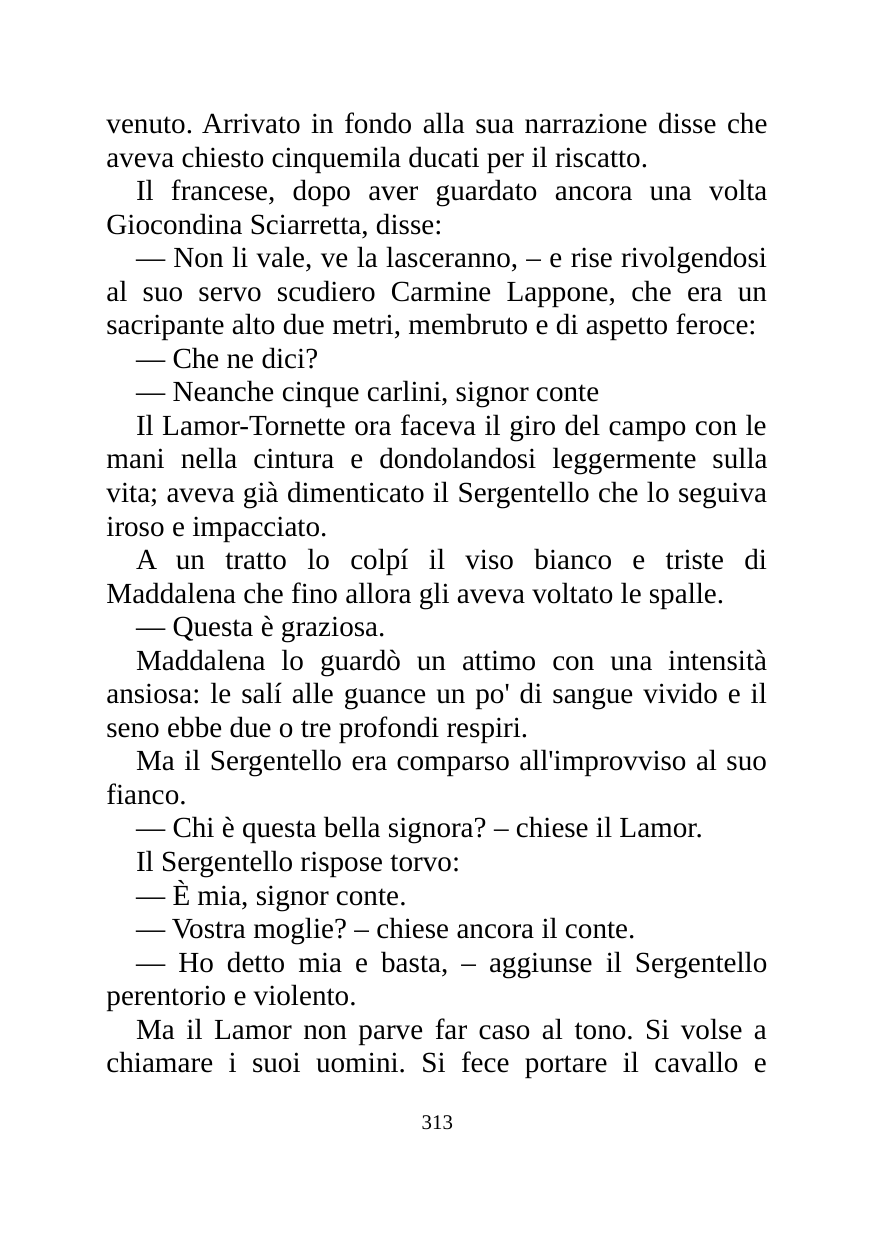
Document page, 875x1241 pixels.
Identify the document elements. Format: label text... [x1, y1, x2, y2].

text Il Sergentello rispose torvo: [106, 844, 768, 878]
text A un tratto lo colpí il viso bianco e triste di Maddalena che fino allora gli aveva voltato le spalle. [106, 542, 768, 609]
text Il francese, dopo aver guardato ancora una volta Giocondina Sciarretta, disse: [106, 173, 768, 240]
text — Che ne dici? [106, 341, 768, 374]
text Ma il Sergentello era comparso all'improvviso al suo fianco. [106, 743, 768, 811]
text venuto. Arrivato in fondo alla sua narrazione disse che aveva chiesto cinquemila ducati per il riscatto. [106, 106, 768, 173]
text — Neanche cinque carlini, signor conte [106, 374, 768, 408]
text — Chi è questa bella signora? – chiese il Lamor. [106, 811, 768, 844]
text Maddalena lo guardò un attimo con una intensità ansiosa: le salí alle guance un po' di sangue vivido e il seno ebbe due o tre profondi respiri. [106, 643, 768, 743]
text — Questa è graziosa. [106, 609, 768, 643]
text — Ho detto mia e basta, – aggiunse il Sergentello perentorio e violento. [106, 945, 768, 1012]
text — È mia, signor conte. [106, 878, 768, 911]
text Il Lamor-Tornette ora faceva il giro del campo con le mani nella cintura e dondolandosi leggermente sulla vita; aveva già dimenticato il Sergentello che lo seguiva iroso e impacciato. [106, 408, 768, 542]
text Ma il Lamor non parve far caso al tono. Si volse a chiamare i suoi uomini. Si fece portare il cavallo e [106, 1012, 768, 1079]
text — Non li vale, ve la lasceranno, – e rise rivolgendosi al suo servo scudiero Carmine Lappone, che era un sacripante alto due metri, membruto e di aspetto feroce: [106, 240, 768, 341]
text — Vostra moglie? – chiese ancora il conte. [106, 911, 768, 945]
